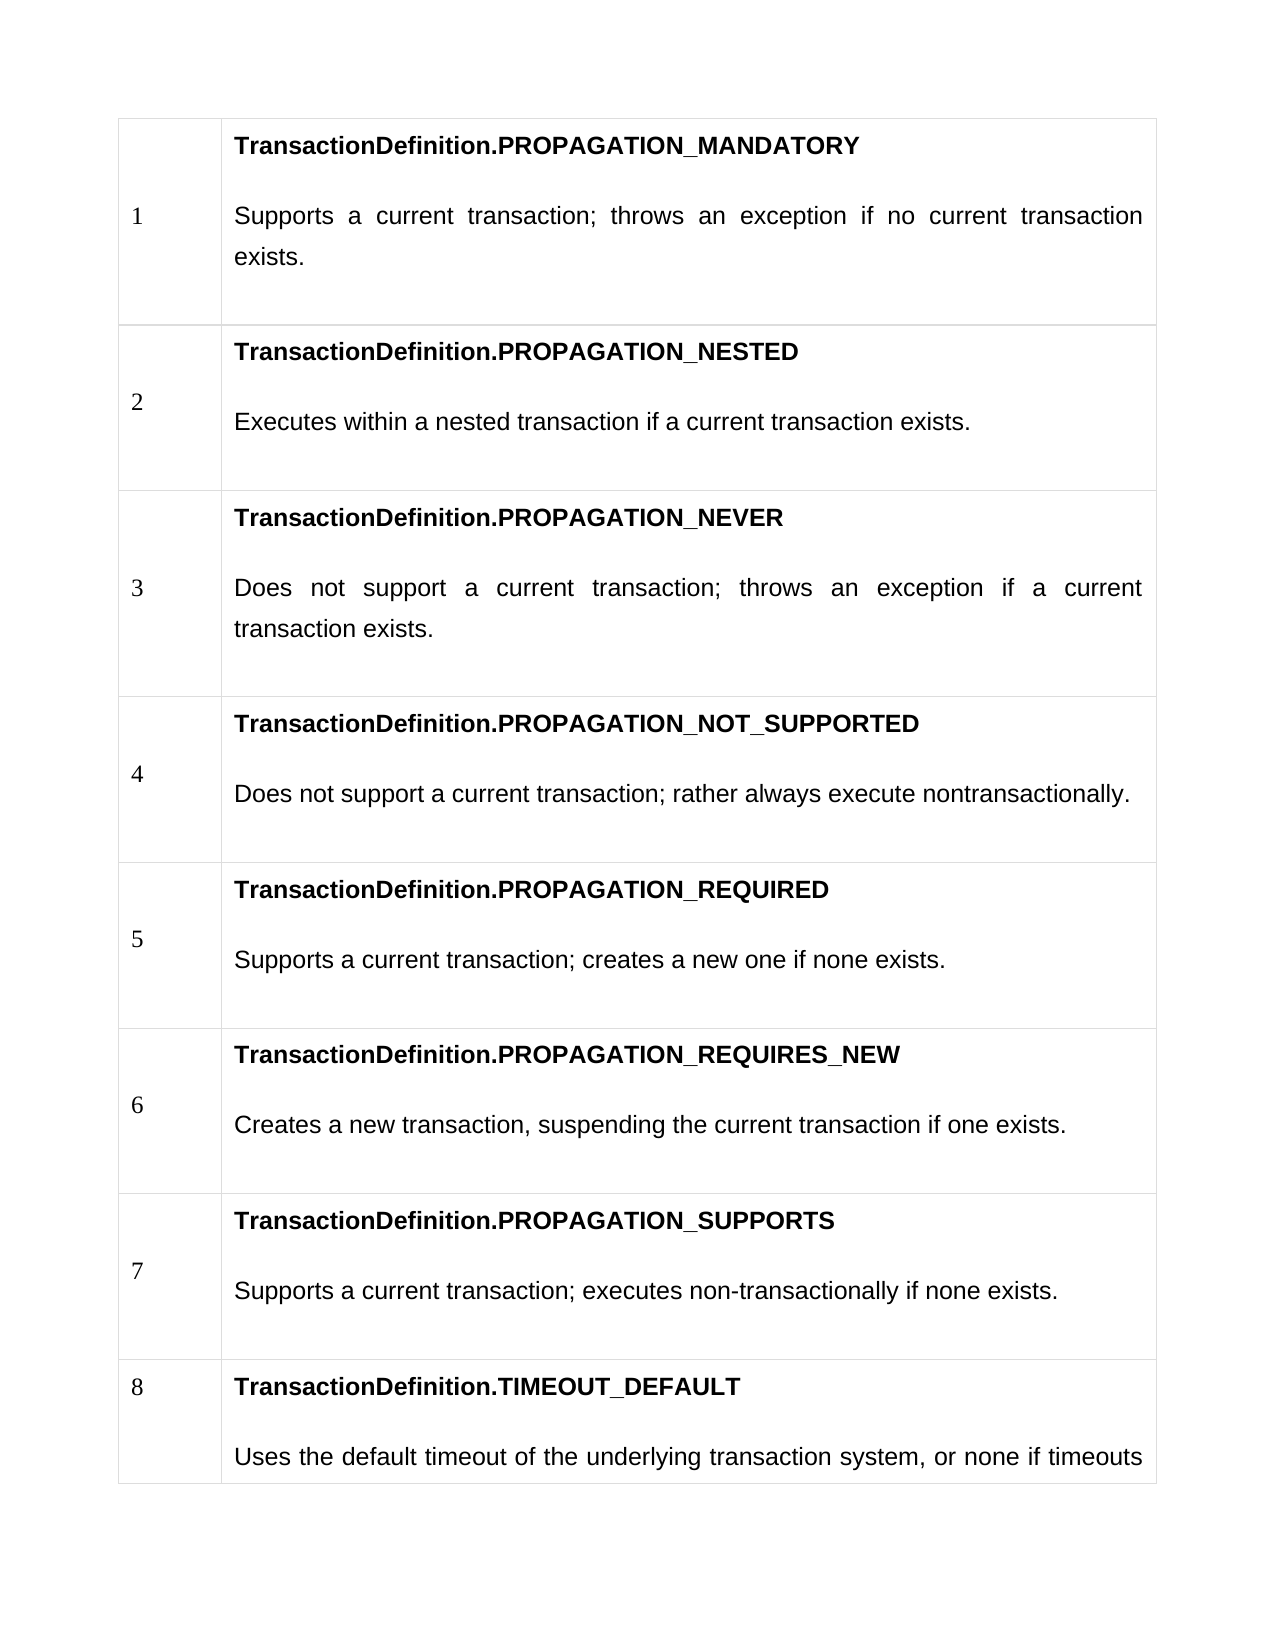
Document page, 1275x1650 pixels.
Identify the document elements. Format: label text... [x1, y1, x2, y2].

table_cell TransactionDefinition.PROPAGATION_NEVER Does not support a current transaction; throws an exception if a current transaction exists. [222, 491, 1156, 696]
table_cell TransactionDefinition.PROPAGATION_NOT_SUPPORTED Does not support a current transaction; rather always execute nontransactionally. [222, 697, 1156, 862]
table_cell 1 [119, 119, 221, 324]
table_cell 4 [119, 697, 221, 862]
table_cell TransactionDefinition.PROPAGATION_REQUIRES_NEW Creates a new transaction, suspending the current transaction if one exists. [222, 1029, 1156, 1193]
table_cell 5 [119, 863, 221, 1028]
table_cell TransactionDefinition.PROPAGATION_REQUIRED Supports a current transaction; creates a new one if none exists. [222, 863, 1156, 1028]
table_cell 6 [119, 1029, 221, 1193]
table_cell 2 [119, 326, 221, 490]
table_cell 3 [119, 491, 221, 696]
table_cell TransactionDefinition.TIMEOUT_DEFAULT Uses the default timeout of the underlying transaction system, or none if timeouts [222, 1360, 1156, 1483]
table_cell 8 [119, 1360, 221, 1483]
table_cell TransactionDefinition.PROPAGATION_SUPPORTS Supports a current transaction; executes non-transactionally if none exists. [222, 1194, 1156, 1359]
table_cell TransactionDefinition.PROPAGATION_MANDATORY Supports a current transaction; throws an exception if no current transaction exists. [222, 119, 1156, 324]
table_cell TransactionDefinition.PROPAGATION_NESTED Executes within a nested transaction if a current transaction exists. [222, 326, 1156, 490]
table_cell 7 [119, 1194, 221, 1359]
